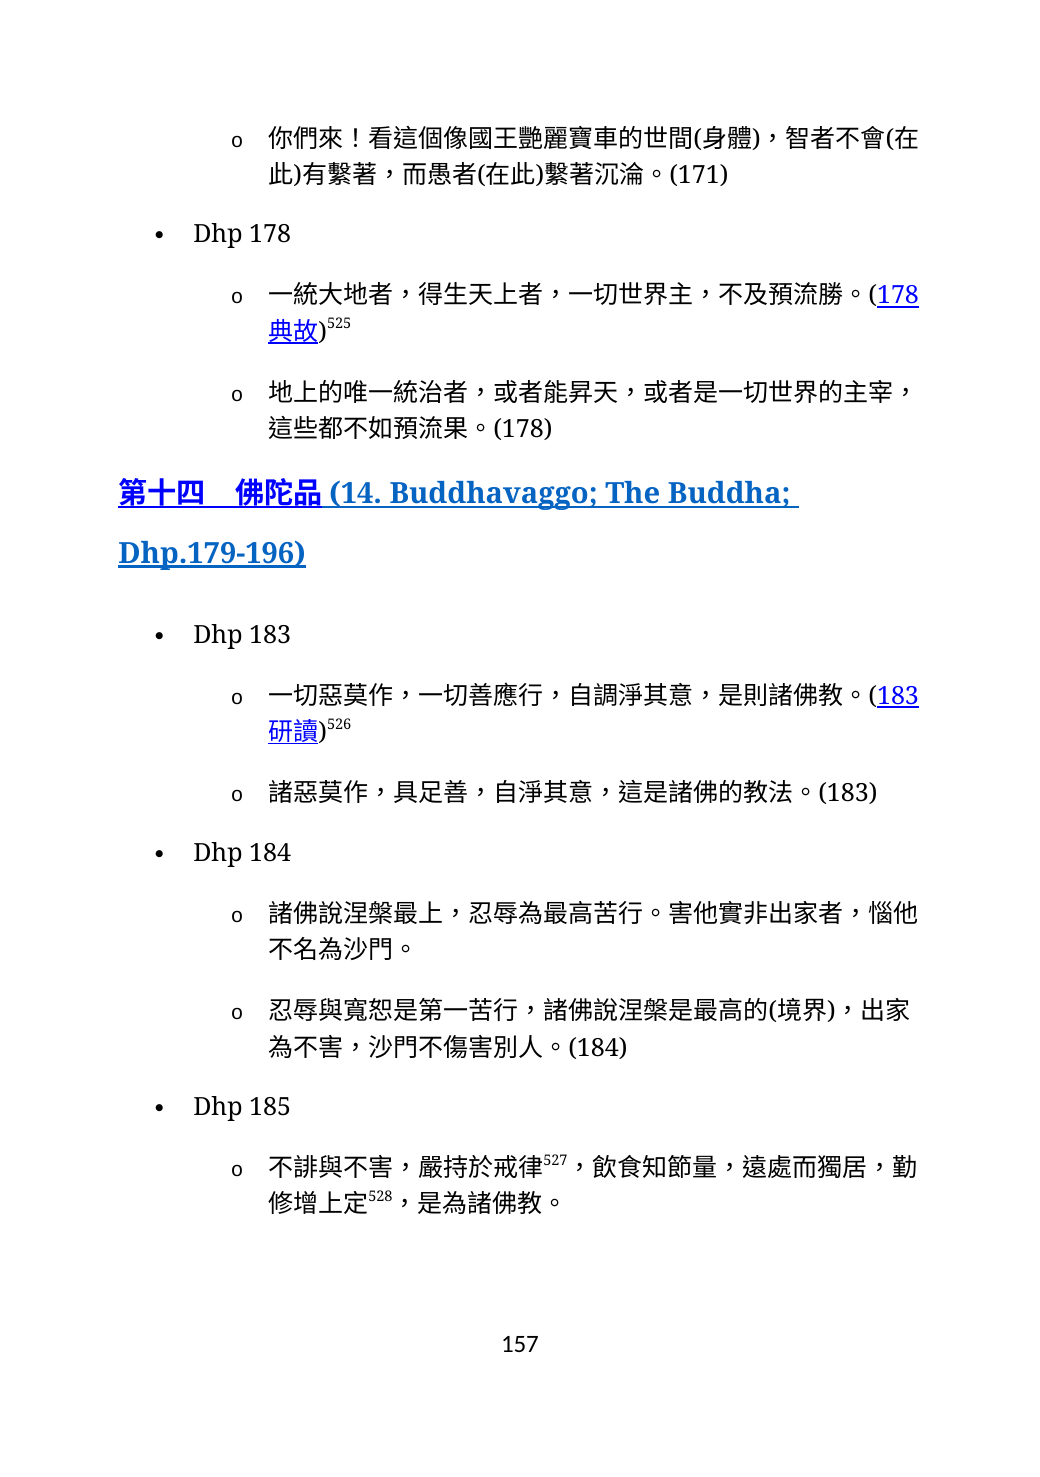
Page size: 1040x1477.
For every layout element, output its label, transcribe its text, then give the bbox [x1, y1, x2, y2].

list 地上的唯一統治者，或者能昇天，或者是一切世界的主宰，這些都不如預流果。(178) [231, 372, 921, 445]
list 忍辱與寬恕是第一苦行，諸佛說涅槃是最高的(境界)，出家為不害，沙門不傷害別人。(184) [231, 991, 921, 1063]
list 一統大地者，得生天上者，一切世界主，不及預流勝。(178典故) [231, 275, 921, 347]
list 諸佛說涅槃最上，忍辱為最高苦行。害他實非出家者，惱他不名為沙門。 [231, 893, 921, 966]
list Dhp 183 [156, 616, 921, 650]
list Dhp 184 [156, 834, 921, 868]
list 不誹與不害，嚴持於戒律，飲食知節量，遠處而獨居，勤修增上定，是為諸佛教。 [231, 1147, 921, 1220]
subtitle 第十四 佛陀品 (14. Buddhavaggo; The Buddha; Dhp.179-196) [118, 470, 921, 572]
list Dhp 178 [156, 216, 921, 250]
list 你們來！看這個像國王艷麗寶車的世間(身體)，智者不會(在此)有繫著，而愚者(在此)繫著沉淪。(171) [231, 118, 921, 191]
list Dhp 185 [156, 1088, 921, 1122]
list 諸惡莫作，具足善，自淨其意，這是諸佛的教法。(183) [231, 773, 921, 809]
list 一切惡莫作，一切善應行，自調淨其意，是則諸佛教。(183研讀) [231, 675, 921, 748]
